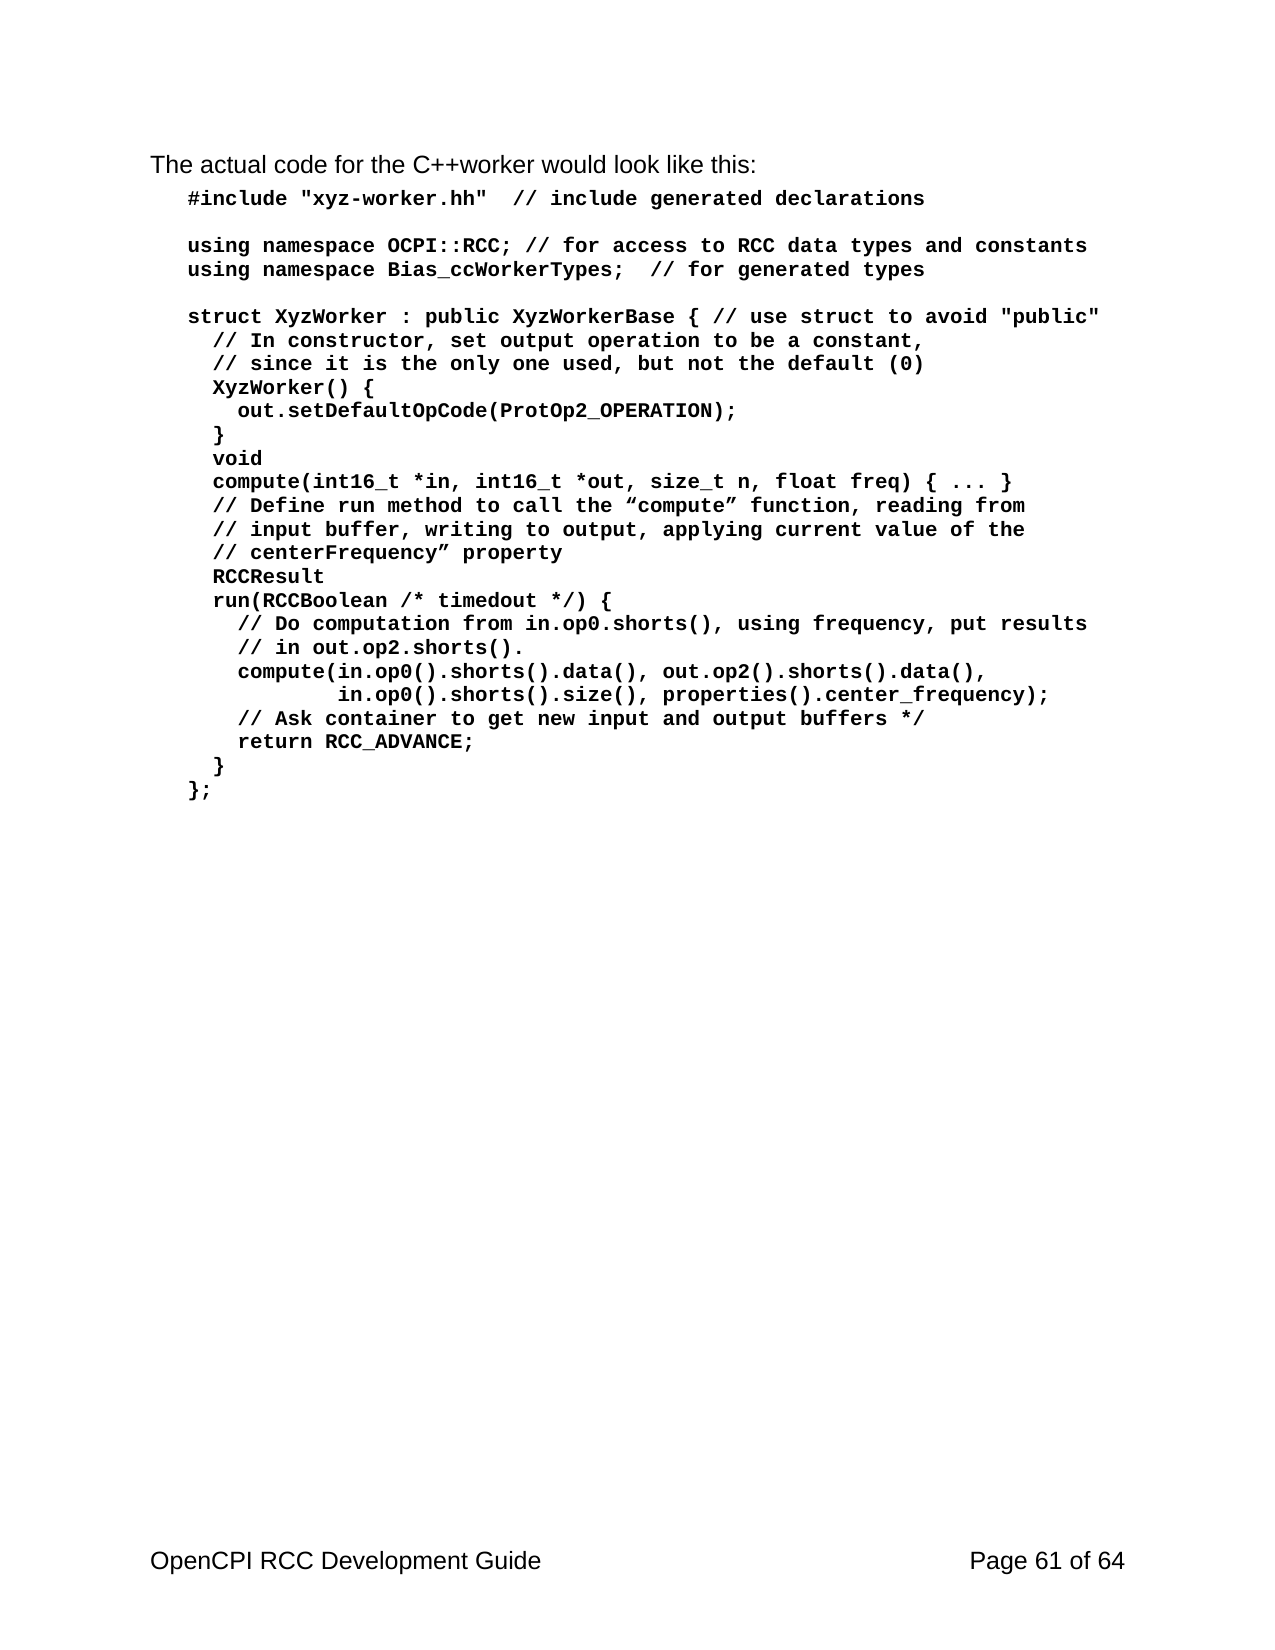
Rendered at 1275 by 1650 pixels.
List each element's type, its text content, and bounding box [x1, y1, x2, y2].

text The actual code for the C++worker would look like this: [150, 150, 1125, 179]
text #include "xyz-worker.hh" // include generated declarations using namespace OCPI::RCC; // for access to RCC data types and constants using namespace Bias_ccWorkerTypes; // for generated types struct XyzWorker : public XyzWorkerBase { // use struct to avoid "public" // In constructor, set output operation to be a constant, // since it is the only one used, but not the default (0) XyzWorker() { out.setDefaultOpCode(ProtOp2_OPERATION); } void compute(int16_t *in, int16_t *out, size_t n, float freq) { ... } // Define run method to call the “compute” function, reading from // input buffer, writing to output, applying current value of the // centerFrequency” property RCCResult run(RCCBoolean /* timedout */) { // Do computation from in.op0.shorts(), using frequency, put results // in out.op2.shorts(). compute(in.op0().shorts().data(), out.op2().shorts().data(), in.op0().shorts().size(), properties().center_frequency); // Ask container to get new input and output buffers */ return RCC_ADVANCE; } }; [187, 188, 1125, 802]
